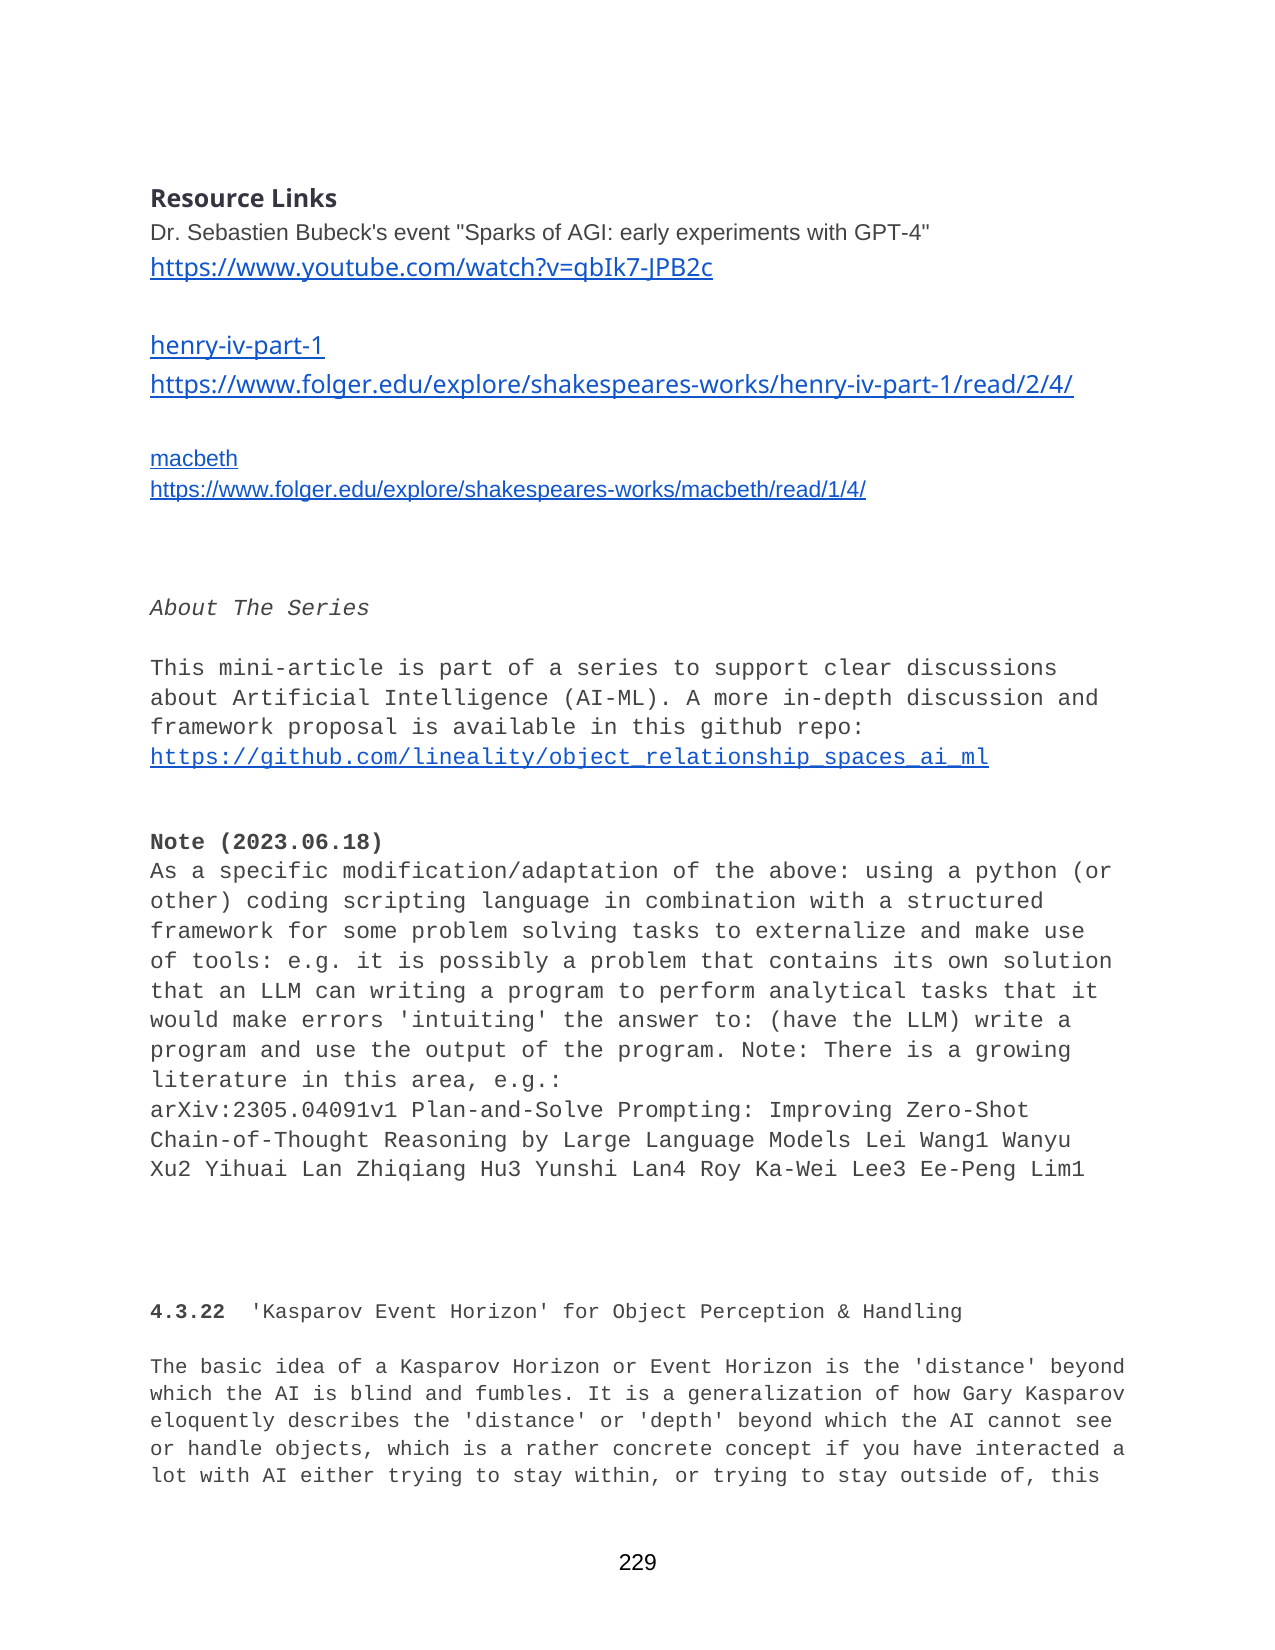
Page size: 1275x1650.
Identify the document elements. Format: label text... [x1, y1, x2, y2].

text Resource Links [150, 180, 1125, 214]
text As a specific modification/adaptation of the above: using a python (or other) coding scripting language in combination with a structured framework for some problem solving tasks to externalize and make use of tools: e.g. it is possibly a problem that contains its own solution that an LLM can writing a program to perform analytical tasks that it would make errors 'intuiting' the answer to: (have the LLM) write a program and use the output of the program. Note: There is a growing literature in this area, e.g.: [150, 860, 1125, 1094]
text The basic idea of a Kasparov Horizon or Event Horizon is the 'distance' beyond which the AI is blind and fumbles. It is a generalization of how Gary Kasparov eloquently describes the 'distance' or 'depth' beyond which the AI cannot see or handle objects, which is a rather concrete concept if you have interacted a lot with AI either trying to stay within, or trying to stay outside of, this [150, 1356, 1125, 1488]
text arXiv:2305.04091v1 Plan-and-Solve Prompting: Improving Zero-Shot Chain-of-Thought Reasoning by Large Language Models Lei Wang1 Wanyu Xu2 Yihuai Lan Zhiqiang Hu3 Yunshi Lan4 Roy Ka-Wei Lee3 Ee-Peng Lim1 [150, 1098, 1125, 1184]
text https://www.folger.edu/explore/shakespeares-works/macbeth/read/1/4/ [150, 476, 1125, 502]
text henry-iv-part-1 [150, 328, 1125, 362]
text Note (2023.06.18) [150, 830, 1125, 856]
text 4.3.22 'Kasparov Event Horizon' for Object Perception & Handling [150, 1302, 1125, 1325]
text macbeth [150, 445, 1125, 472]
text About The Series [150, 596, 1125, 622]
text This mini-article is part of a series to support clear discussions about Artificial Intelligence (AI-ML). A more in-depth discussion and framework proposal is available in this github repo: [150, 656, 1125, 742]
text https://www.folger.edu/explore/shakespeares-works/henry-iv-part-1/read/2/4/ [150, 367, 1125, 401]
text https://github.com/lineality/object_relationship_spaces_ai_ml [150, 745, 1125, 771]
text https://www.youtube.com/watch?v=qbIk7-JPB2c [150, 249, 1125, 284]
text Dr. Sebastien Bubeck's event "Sparks of AGI: early experiments with GPT-4" [150, 219, 1125, 246]
